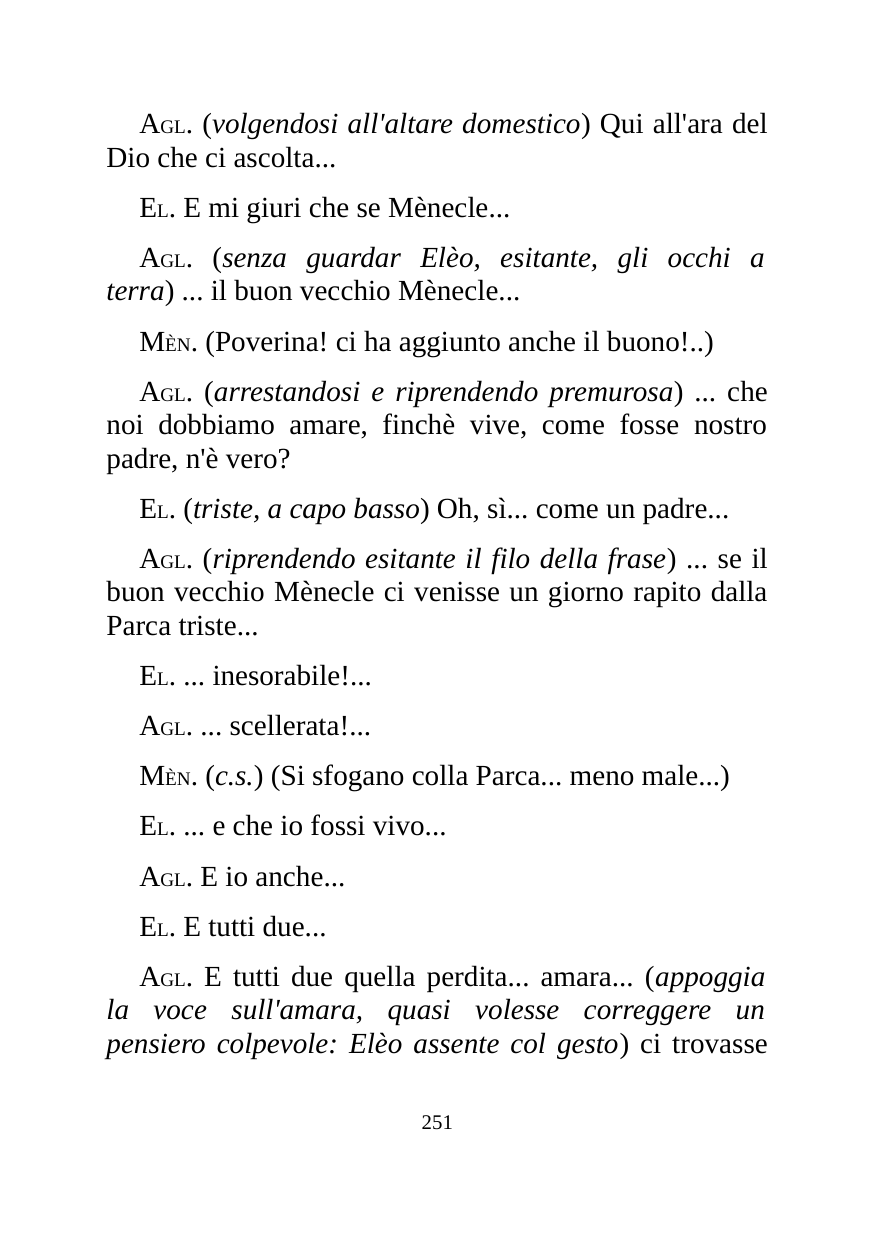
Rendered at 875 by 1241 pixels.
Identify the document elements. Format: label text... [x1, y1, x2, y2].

text Agl. (senza guardar Elèo, esitante, gli occhi a terra) ... il buon vecchio Mènecle... [106, 240, 768, 307]
text Agl. E io anche... [106, 859, 768, 892]
text Agl. ... scellerata!... [106, 708, 768, 742]
text El. ... e che io fossi vivo... [106, 808, 768, 842]
text El. ... inesorabile!... [106, 658, 768, 692]
text El. E tutti due... [106, 909, 768, 942]
text Agl. (riprendendo esitante il filo della frase) ... se il buon vecchio Mènecle ci venisse un giorno rapito dalla Parca triste... [106, 541, 768, 642]
text El. E mi giuri che se Mènecle... [106, 190, 768, 223]
text Mèn. (c.s.) (Si sfogano colla Parca... meno male...) [106, 758, 768, 792]
text Agl. (volgendosi all'altare domestico) Qui all'ara del Dio che ci ascolta... [106, 106, 768, 173]
text Agl. E tutti due quella perdita... amara... (appoggia la voce sull'amara, quasi volesse correggere un pensiero colpevole: Elèo assente col gesto) ci trovasse [106, 959, 768, 1059]
text Mèn. (Poverina! ci ha aggiunto anche il buono!..) [106, 324, 768, 357]
text Agl. (arrestandosi e riprendendo premurosa) ... che noi dobbiamo amare, finchè vive, come fosse nostro padre, n'è vero? [106, 374, 768, 474]
text El. (triste, a capo basso) Oh, sì... come un padre... [106, 491, 768, 524]
